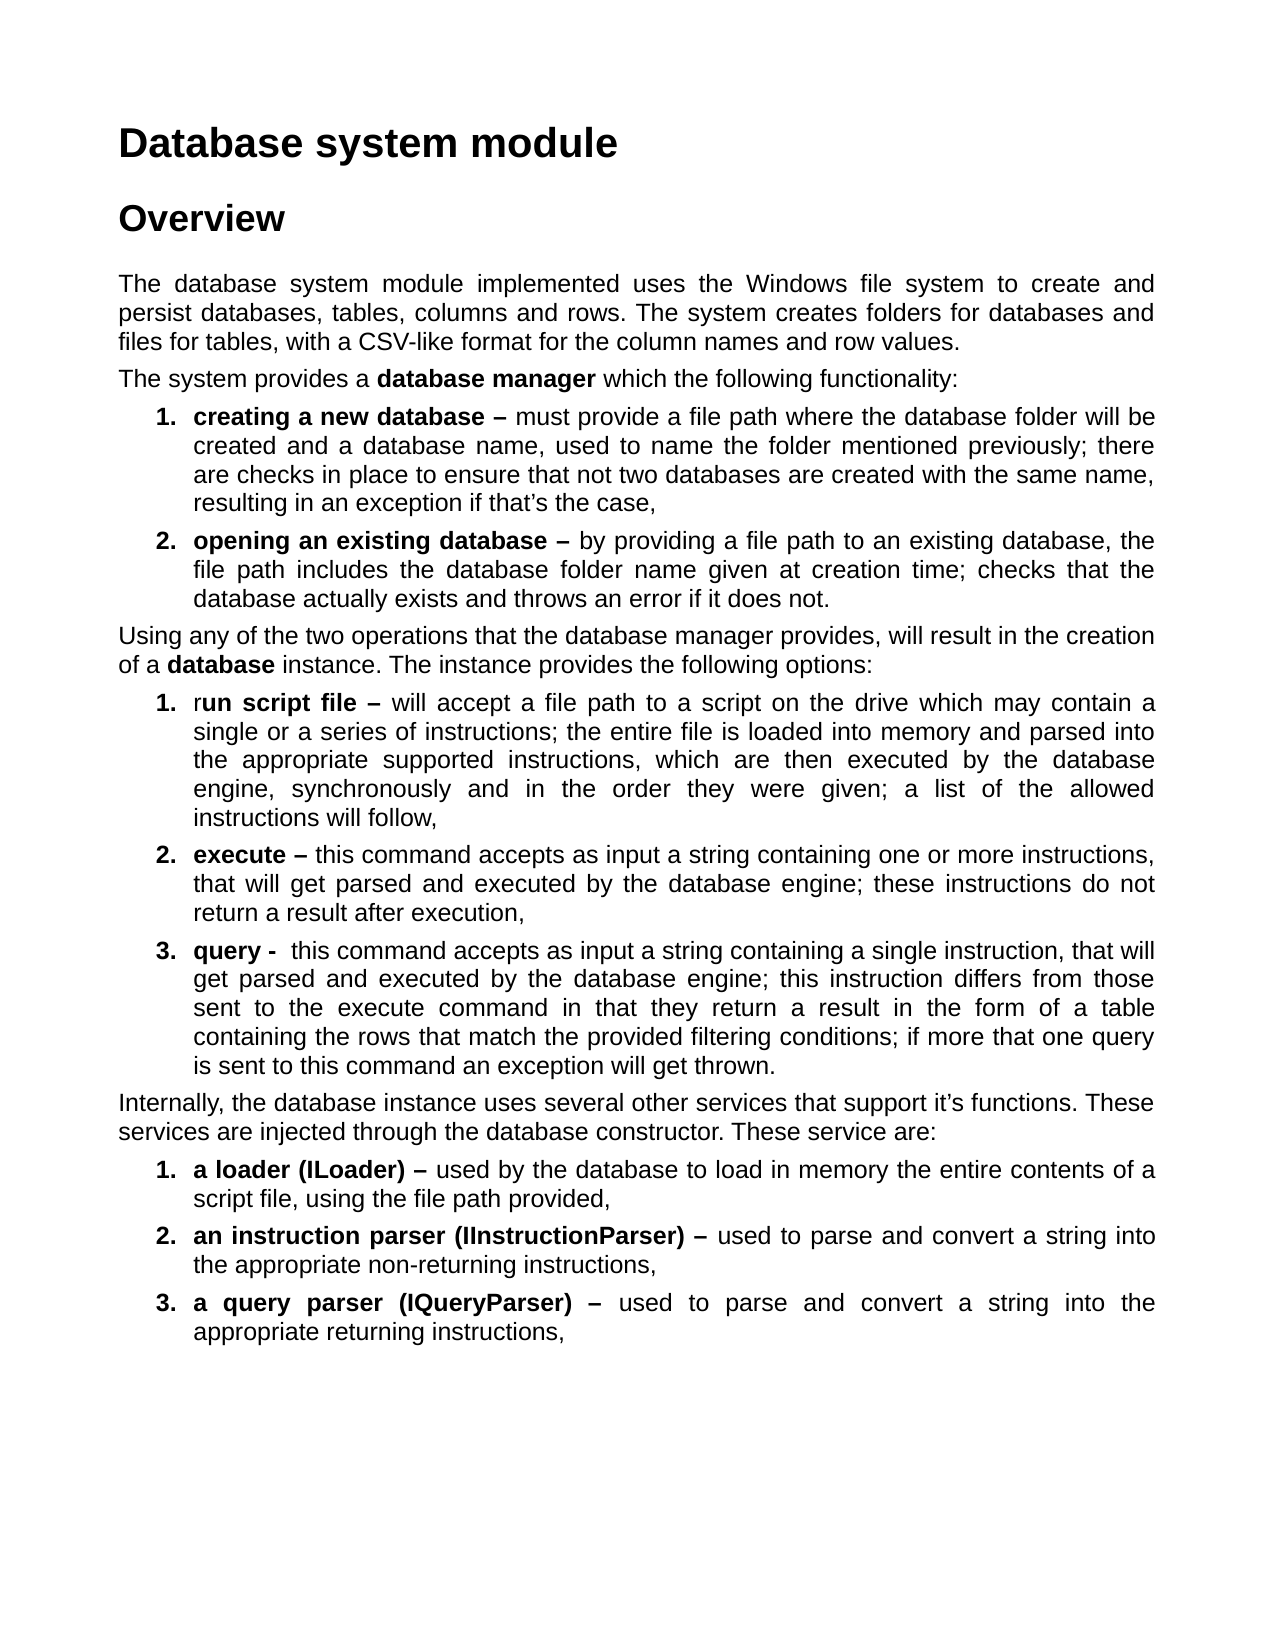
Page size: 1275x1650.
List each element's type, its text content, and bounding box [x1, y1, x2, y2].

list a loader (ILoader) – used by the database to load in memory the entire contents of a script file, using the file path provided, [156, 1155, 1157, 1212]
text Database system module [118, 118, 1157, 166]
list query - this command accepts as input a string containing a single instruction, that will get parsed and executed by the database engine; this instruction differs from those sent to the execute command in that they return a result in the form of a table containing the rows that match the provided filtering conditions; if more that one query is sent to this command an exception will get thrown. [156, 936, 1157, 1079]
text Using any of the two operations that the database manager provides, will result in the creation of a database instance. The instance provides the following options: [118, 621, 1157, 679]
list an instruction parser (IInstructionParser) – used to parse and convert a string into the appropriate non-returning instructions, [156, 1221, 1157, 1279]
text The system provides a database manager which the following functionality: [118, 364, 1157, 393]
text The database system module implemented uses the Windows file system to create and persist databases, tables, columns and rows. The system creates folders for databases and files for tables, with a CSV-like format for the column names and row values. [118, 269, 1157, 355]
list run script file – will accept a file path to a script on the drive which may contain a single or a series of instructions; the entire file is loaded into memory and parsed into the appropriate supported instructions, which are then executed by the database engine, synchronously and in the order they were given; a list of the allowed instructions will follow, [156, 688, 1157, 831]
list creating a new database – must provide a file path where the database folder will be created and a database name, used to name the folder mentioned previously; there are checks in place to ensure that not two databases are created with the same name, resulting in an exception if that’s the case, [156, 402, 1157, 517]
list execute – this command accepts as input a string containing one or more instructions, that will get parsed and executed by the database engine; these instructions do not return a result after execution, [156, 840, 1157, 927]
list opening an existing database – by providing a file path to an existing database, the file path includes the database folder name given at creation time; checks that the database actually exists and throws an error if it does not. [156, 526, 1157, 612]
list a query parser (IQueryParser) – used to parse and convert a string into the appropriate returning instructions, [156, 1288, 1157, 1345]
text Overview [118, 196, 1157, 239]
text Internally, the database instance uses several other services that support it’s functions. These services are injected through the database constructor. These service are: [118, 1088, 1157, 1146]
